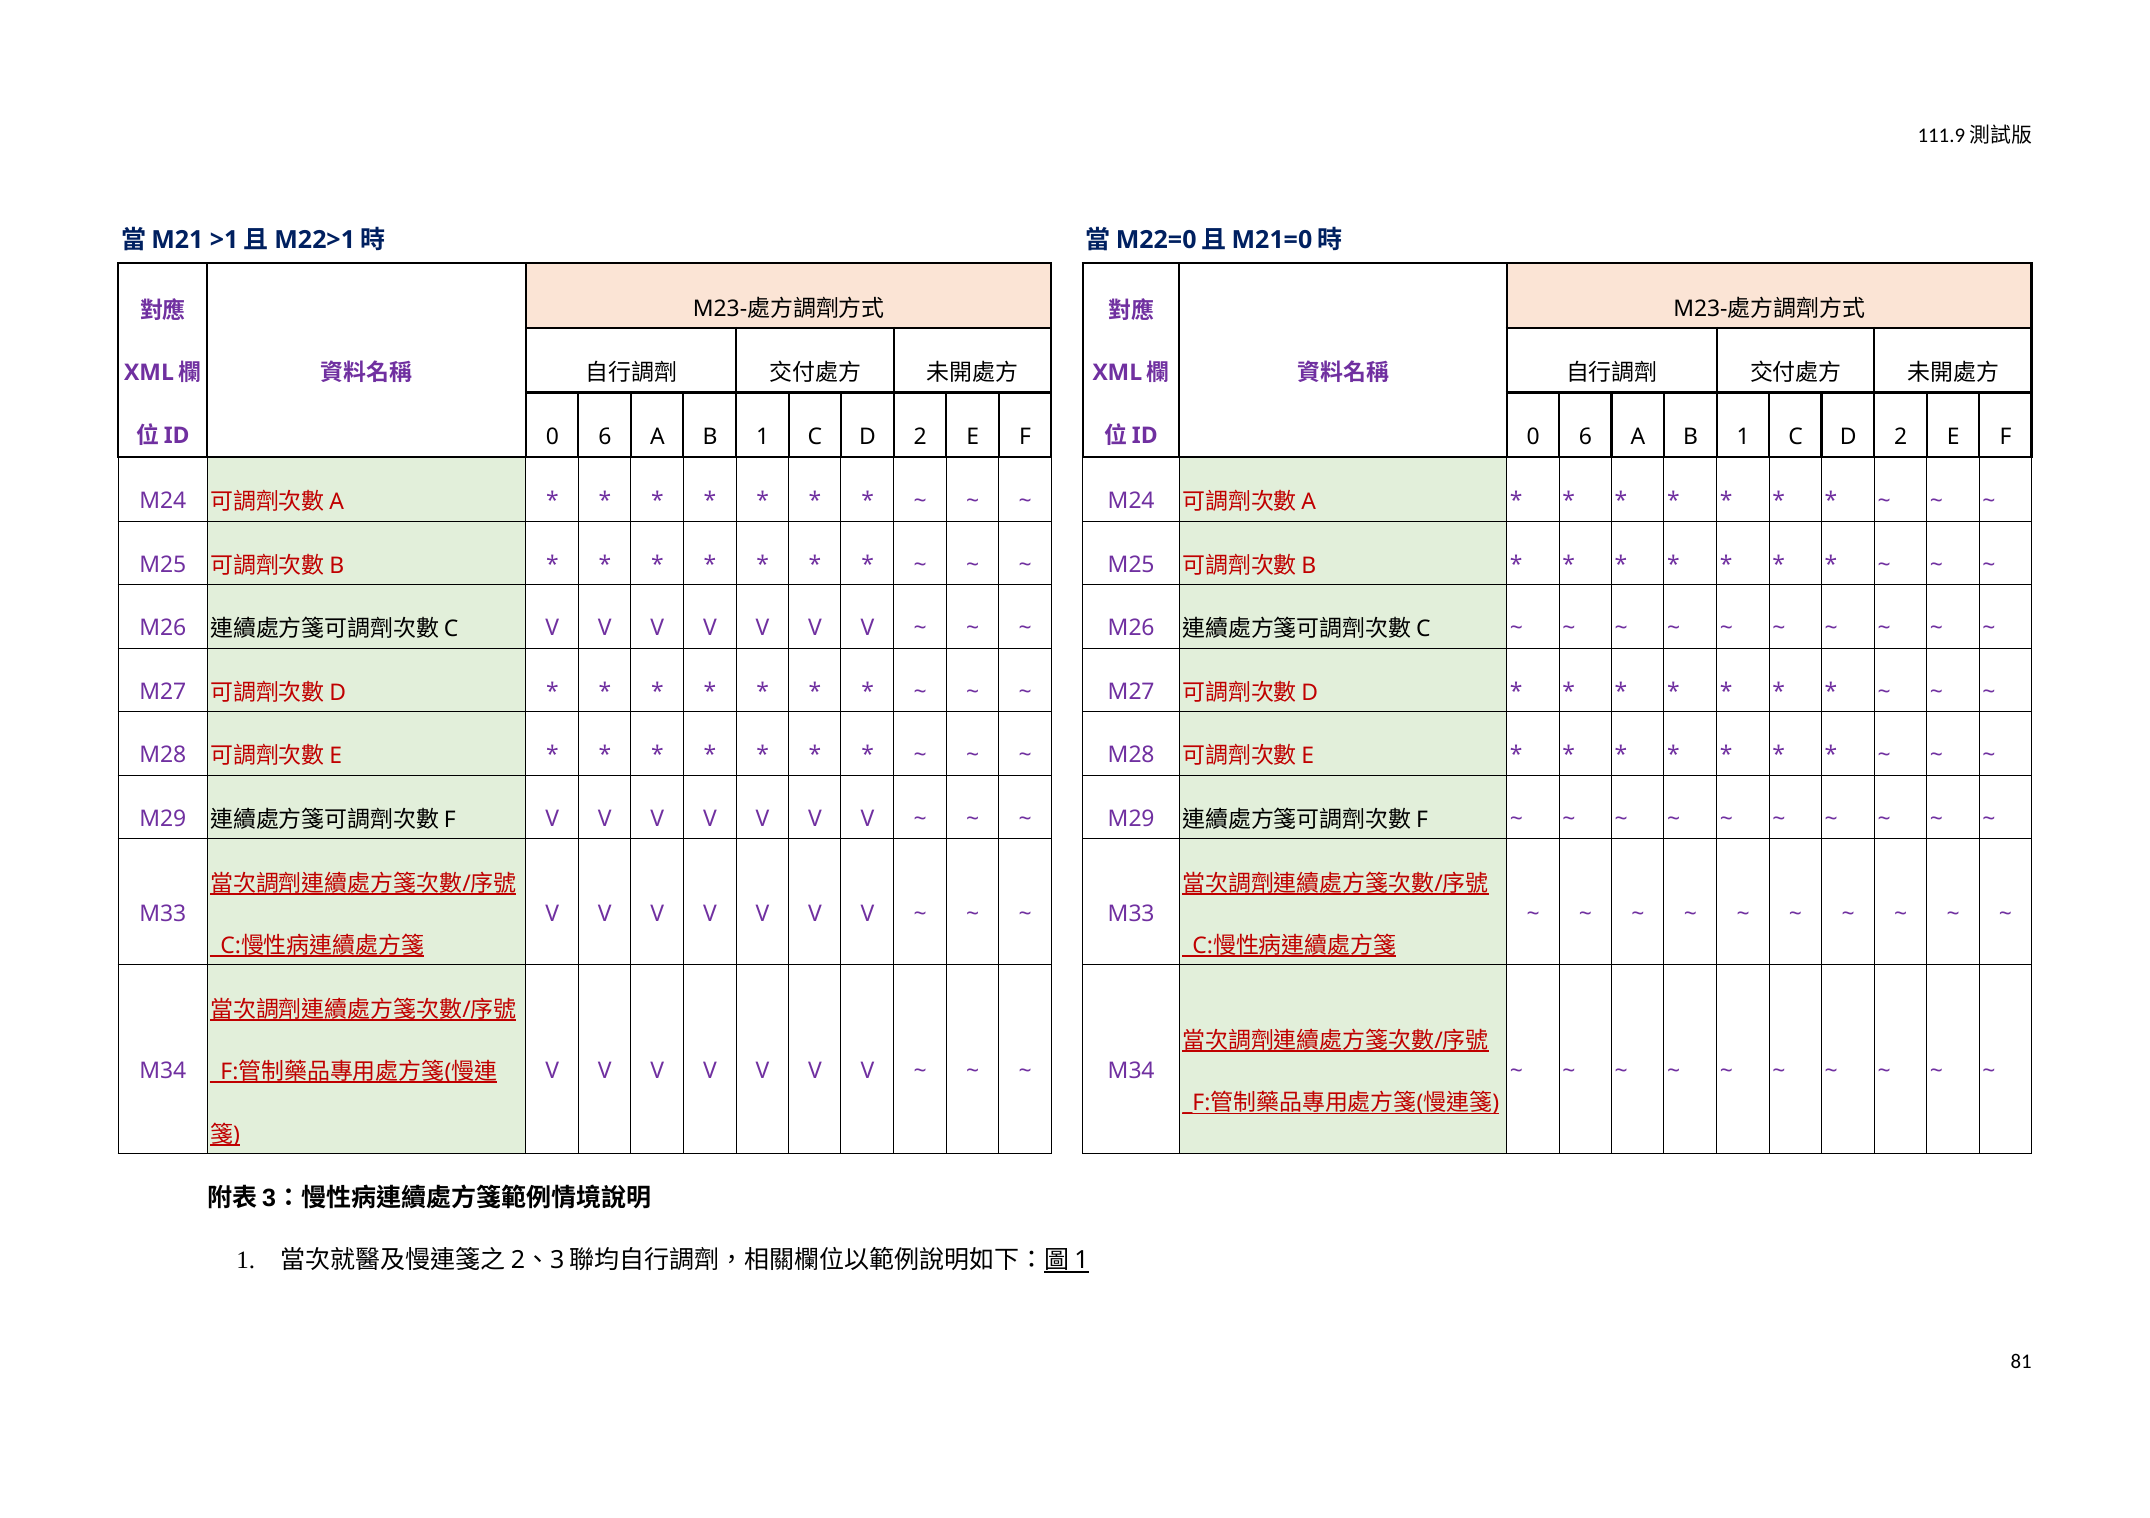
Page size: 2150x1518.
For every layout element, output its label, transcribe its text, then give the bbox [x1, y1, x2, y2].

table_cell M26 [1083, 585, 1179, 648]
table_cell 可調劑次數E [1180, 712, 1506, 775]
table_cell 交付處方 [1718, 329, 1873, 391]
table_cell ~ [1612, 965, 1663, 1153]
table_cell ~ [1875, 965, 1926, 1153]
table_cell V [684, 585, 736, 648]
table_cell ~ [1927, 649, 1979, 711]
table_cell * [579, 712, 630, 775]
table_cell * [1560, 712, 1611, 775]
table_cell 連續處方箋可調劑次數F [208, 776, 525, 838]
table_cell ~ [1507, 776, 1559, 838]
table_cell 可調劑次數B [1180, 522, 1506, 584]
table_cell ~ [1980, 585, 2031, 648]
table_cell ~ [894, 712, 946, 775]
table_cell V [789, 839, 840, 964]
table_cell [1052, 964, 1082, 1153]
table_cell 當次調劑連續處方箋次數/序號_C:慢性病連續處方箋 [208, 839, 525, 964]
table_cell * [1664, 649, 1716, 711]
table_cell * [789, 522, 840, 584]
table_cell 連續處方箋可調劑次數C [1180, 585, 1506, 648]
table_cell 對應XML欄位ID [119, 264, 206, 456]
table_cell * [737, 712, 788, 775]
table_cell * [1770, 649, 1821, 711]
table_cell * [631, 458, 683, 521]
table_cell V [579, 585, 630, 648]
table_cell M34 [1083, 965, 1179, 1153]
table_cell V [526, 585, 578, 648]
table_cell V [684, 839, 736, 964]
table_cell ~ [1822, 776, 1874, 838]
table_cell V [631, 776, 683, 838]
table_cell 連續處方箋可調劑次數F [1180, 776, 1506, 838]
table_cell 當次調劑連續處方箋次數/序號_C:慢性病連續處方箋 [1180, 839, 1506, 964]
table_cell V [737, 585, 788, 648]
list 當次就醫及慢連箋之2、3聯均自行調劑，相關欄位以範例說明如下：圖1 [236, 1216, 2031, 1279]
table_cell ~ [1980, 965, 2031, 1153]
table_cell ~ [999, 649, 1051, 711]
table_cell V [737, 965, 788, 1153]
table_cell * [1717, 712, 1769, 775]
table_cell A [1613, 394, 1663, 456]
table_cell A [632, 394, 682, 456]
table_cell * [1507, 649, 1559, 711]
table_cell V [737, 839, 788, 964]
table_cell ~ [1612, 776, 1663, 838]
table_cell ~ [947, 458, 998, 521]
table_cell 1 [737, 394, 788, 456]
table_cell ~ [1875, 712, 1926, 775]
table_cell [1052, 391, 1082, 456]
table_cell * [1560, 458, 1611, 521]
table_cell * [1664, 712, 1716, 775]
table_cell * [684, 712, 736, 775]
table_cell ~ [1664, 965, 1716, 1153]
table_cell * [526, 522, 578, 584]
table_cell M25 [119, 522, 207, 584]
table_cell ~ [1980, 712, 2031, 775]
table_cell * [1717, 649, 1769, 711]
table_cell 可調劑次數D [208, 649, 525, 711]
table_cell ~ [894, 776, 946, 838]
table_cell V [579, 965, 630, 1153]
table_cell ~ [1507, 585, 1559, 648]
table_cell M24 [119, 458, 207, 521]
table_cell ~ [947, 522, 998, 584]
table_cell * [1770, 458, 1821, 521]
table_cell [1052, 521, 1082, 584]
table_cell V [841, 839, 893, 964]
table_cell ~ [1980, 458, 2031, 521]
table_cell ~ [1717, 776, 1769, 838]
subtitle 附表3：慢性病連續處方箋範例情境說明 [207, 1154, 2031, 1216]
table_cell ~ [999, 522, 1051, 584]
table_cell * [684, 522, 736, 584]
table_cell * [526, 712, 578, 775]
table_cell ~ [894, 839, 946, 964]
table_cell M24 [1083, 458, 1179, 521]
table_cell ~ [1875, 522, 1926, 584]
table_cell * [1664, 458, 1716, 521]
table_cell E [1928, 394, 1978, 456]
table_cell ~ [1770, 965, 1821, 1153]
table_cell [1052, 711, 1082, 775]
table_cell V [841, 965, 893, 1153]
table_cell M28 [1083, 712, 1179, 775]
table_cell F [1980, 394, 2030, 456]
table_cell M29 [1083, 776, 1179, 838]
table_cell ~ [1822, 839, 1874, 964]
table_cell ~ [999, 965, 1051, 1153]
table_cell 0 [1508, 394, 1558, 456]
table_cell ~ [947, 712, 998, 775]
table_cell M33 [1083, 839, 1179, 964]
table_cell D [842, 394, 893, 456]
table_cell 2 [895, 394, 945, 456]
table_cell ~ [1664, 585, 1716, 648]
table_header 當M22=0且M21=0時 [1083, 155, 2031, 262]
table_cell V [841, 776, 893, 838]
table_cell [1052, 456, 1082, 521]
table_cell ~ [1560, 839, 1611, 964]
table_cell * [1560, 649, 1611, 711]
table_cell V [631, 965, 683, 1153]
table_cell V [526, 839, 578, 964]
table_cell 自行調劑 [1508, 329, 1716, 391]
table_cell * [579, 522, 630, 584]
table_cell * [1822, 712, 1874, 775]
table_cell ~ [1770, 776, 1821, 838]
table_cell M23-處方調劑方式 [1508, 264, 2030, 327]
table_cell * [841, 458, 893, 521]
table_cell 可調劑次數A [1180, 458, 1506, 521]
table_cell V [579, 839, 630, 964]
table_cell 資料名稱 [208, 264, 525, 456]
table_cell M27 [1083, 649, 1179, 711]
table_cell * [1560, 522, 1611, 584]
table_cell ~ [894, 649, 946, 711]
table_cell * [1717, 522, 1769, 584]
table_cell V [579, 776, 630, 838]
table_cell B [684, 394, 735, 456]
table_cell * [526, 458, 578, 521]
table_cell * [789, 458, 840, 521]
table_cell ~ [1612, 585, 1663, 648]
table_cell ~ [1875, 585, 1926, 648]
table_cell C [1770, 394, 1820, 456]
table_cell ~ [1560, 585, 1611, 648]
table_cell * [1822, 458, 1874, 521]
table_cell 連續處方箋可調劑次數C [208, 585, 525, 648]
table_cell M27 [119, 649, 207, 711]
table_cell 6 [1560, 394, 1610, 456]
table_header [1051, 155, 1083, 262]
table_cell ~ [1875, 458, 1926, 521]
table_cell M33 [119, 839, 207, 964]
table_cell ~ [1980, 522, 2031, 584]
table_cell V [631, 585, 683, 648]
table_cell 資料名稱 [1180, 264, 1506, 456]
table_cell ~ [894, 458, 946, 521]
table_cell ~ [1717, 965, 1769, 1153]
table_cell ~ [1717, 839, 1769, 964]
table_cell 可調劑次數D [1180, 649, 1506, 711]
table_cell 2 [1875, 394, 1926, 456]
table_cell ~ [1980, 776, 2031, 838]
table_cell 未開處方 [1875, 329, 2030, 391]
table_cell * [631, 522, 683, 584]
table_cell * [737, 649, 788, 711]
table_cell [1052, 584, 1082, 648]
table_cell * [1612, 649, 1663, 711]
table_cell * [579, 458, 630, 521]
table_cell ~ [1927, 965, 1979, 1153]
table_cell M28 [119, 712, 207, 775]
table_cell ~ [1927, 458, 1979, 521]
table_cell * [1507, 522, 1559, 584]
table_cell 可調劑次數B [208, 522, 525, 584]
table_cell ~ [999, 585, 1051, 648]
table_cell ~ [999, 458, 1051, 521]
table_cell ~ [1770, 839, 1821, 964]
table_cell ~ [1717, 585, 1769, 648]
table_cell ~ [1927, 712, 1979, 775]
table_cell * [1507, 458, 1559, 521]
table_cell ~ [1822, 585, 1874, 648]
table_cell ~ [894, 965, 946, 1153]
table_cell * [526, 649, 578, 711]
table_cell ~ [1980, 649, 2031, 711]
table_cell [1052, 838, 1082, 964]
table_cell * [1770, 522, 1821, 584]
table_cell * [841, 712, 893, 775]
table_cell ~ [947, 965, 998, 1153]
table_cell 對應XML欄位ID [1084, 264, 1178, 456]
table_cell ~ [894, 585, 946, 648]
table_cell ~ [1664, 776, 1716, 838]
table_cell 可調劑次數E [208, 712, 525, 775]
table_cell 當次調劑連續處方箋次數/序號_F:管制藥品專用處方箋(慢連箋) [208, 965, 525, 1153]
table_cell ~ [1927, 522, 1979, 584]
table_cell * [1822, 522, 1874, 584]
table_cell B [1665, 394, 1716, 456]
table_cell * [841, 522, 893, 584]
table_cell ~ [947, 585, 998, 648]
table_header 當M21 >1且 M22>1時 [118, 155, 1051, 262]
table_cell * [789, 649, 840, 711]
table_cell * [1612, 458, 1663, 521]
table_cell E [947, 394, 998, 456]
table_cell ~ [999, 839, 1051, 964]
table_cell 0 [527, 394, 577, 456]
table_cell V [526, 965, 578, 1153]
table_cell ~ [947, 776, 998, 838]
table_cell * [684, 458, 736, 521]
table_cell V [841, 585, 893, 648]
table_cell [1052, 327, 1082, 391]
table_cell ~ [1927, 585, 1979, 648]
table_cell V [526, 776, 578, 838]
table_cell * [1822, 649, 1874, 711]
table_cell * [684, 649, 736, 711]
table_cell M34 [119, 965, 207, 1153]
table_cell * [737, 458, 788, 521]
table_cell F [1000, 394, 1050, 456]
table_cell * [789, 712, 840, 775]
table_cell ~ [999, 776, 1051, 838]
table_cell V [789, 585, 840, 648]
table_cell ~ [947, 649, 998, 711]
table_cell M29 [119, 776, 207, 838]
table_cell V [684, 776, 736, 838]
table_cell * [1717, 458, 1769, 521]
table_cell ~ [1507, 839, 1559, 964]
table_cell ~ [1612, 839, 1663, 964]
table_cell M26 [119, 585, 207, 648]
table_cell * [1612, 712, 1663, 775]
table_cell M25 [1083, 522, 1179, 584]
table_cell ~ [1875, 839, 1926, 964]
table_cell * [631, 649, 683, 711]
table_cell ~ [1980, 839, 2031, 964]
table_cell ~ [1560, 965, 1611, 1153]
table_cell [1052, 262, 1082, 327]
table_cell * [631, 712, 683, 775]
table_cell ~ [1664, 839, 1716, 964]
table_cell ~ [947, 839, 998, 964]
table_cell * [841, 649, 893, 711]
table_cell 當次調劑連續處方箋次數/序號_F:管制藥品專用處方箋(慢連箋) [1180, 965, 1506, 1153]
table_cell M23-處方調劑方式 [527, 264, 1050, 327]
table_cell ~ [1560, 776, 1611, 838]
table_cell ~ [999, 712, 1051, 775]
table_cell V [789, 965, 840, 1153]
table_cell 6 [579, 394, 630, 456]
table_cell 未開處方 [895, 329, 1050, 391]
table_cell ~ [894, 522, 946, 584]
table_cell * [1612, 522, 1663, 584]
table_cell * [737, 522, 788, 584]
table_cell V [737, 776, 788, 838]
table_cell ~ [1507, 965, 1559, 1153]
table_cell [1052, 775, 1082, 838]
table_cell ~ [1822, 965, 1874, 1153]
table_cell ~ [1927, 839, 1979, 964]
table_cell 可調劑次數A [208, 458, 525, 521]
table_cell 1 [1718, 394, 1768, 456]
table_cell * [1664, 522, 1716, 584]
table_cell C [790, 394, 840, 456]
table_cell * [1770, 712, 1821, 775]
table_cell ~ [1875, 776, 1926, 838]
table_cell * [579, 649, 630, 711]
table_cell 自行調劑 [527, 329, 735, 391]
table_cell ~ [1927, 776, 1979, 838]
table_cell V [789, 776, 840, 838]
table_cell V [684, 965, 736, 1153]
table_cell * [1507, 712, 1559, 775]
table_cell V [631, 839, 683, 964]
table_cell D [1823, 394, 1873, 456]
table_cell ~ [1770, 585, 1821, 648]
table_cell ~ [1875, 649, 1926, 711]
table_cell 交付處方 [737, 329, 893, 391]
table_cell [1052, 648, 1082, 711]
